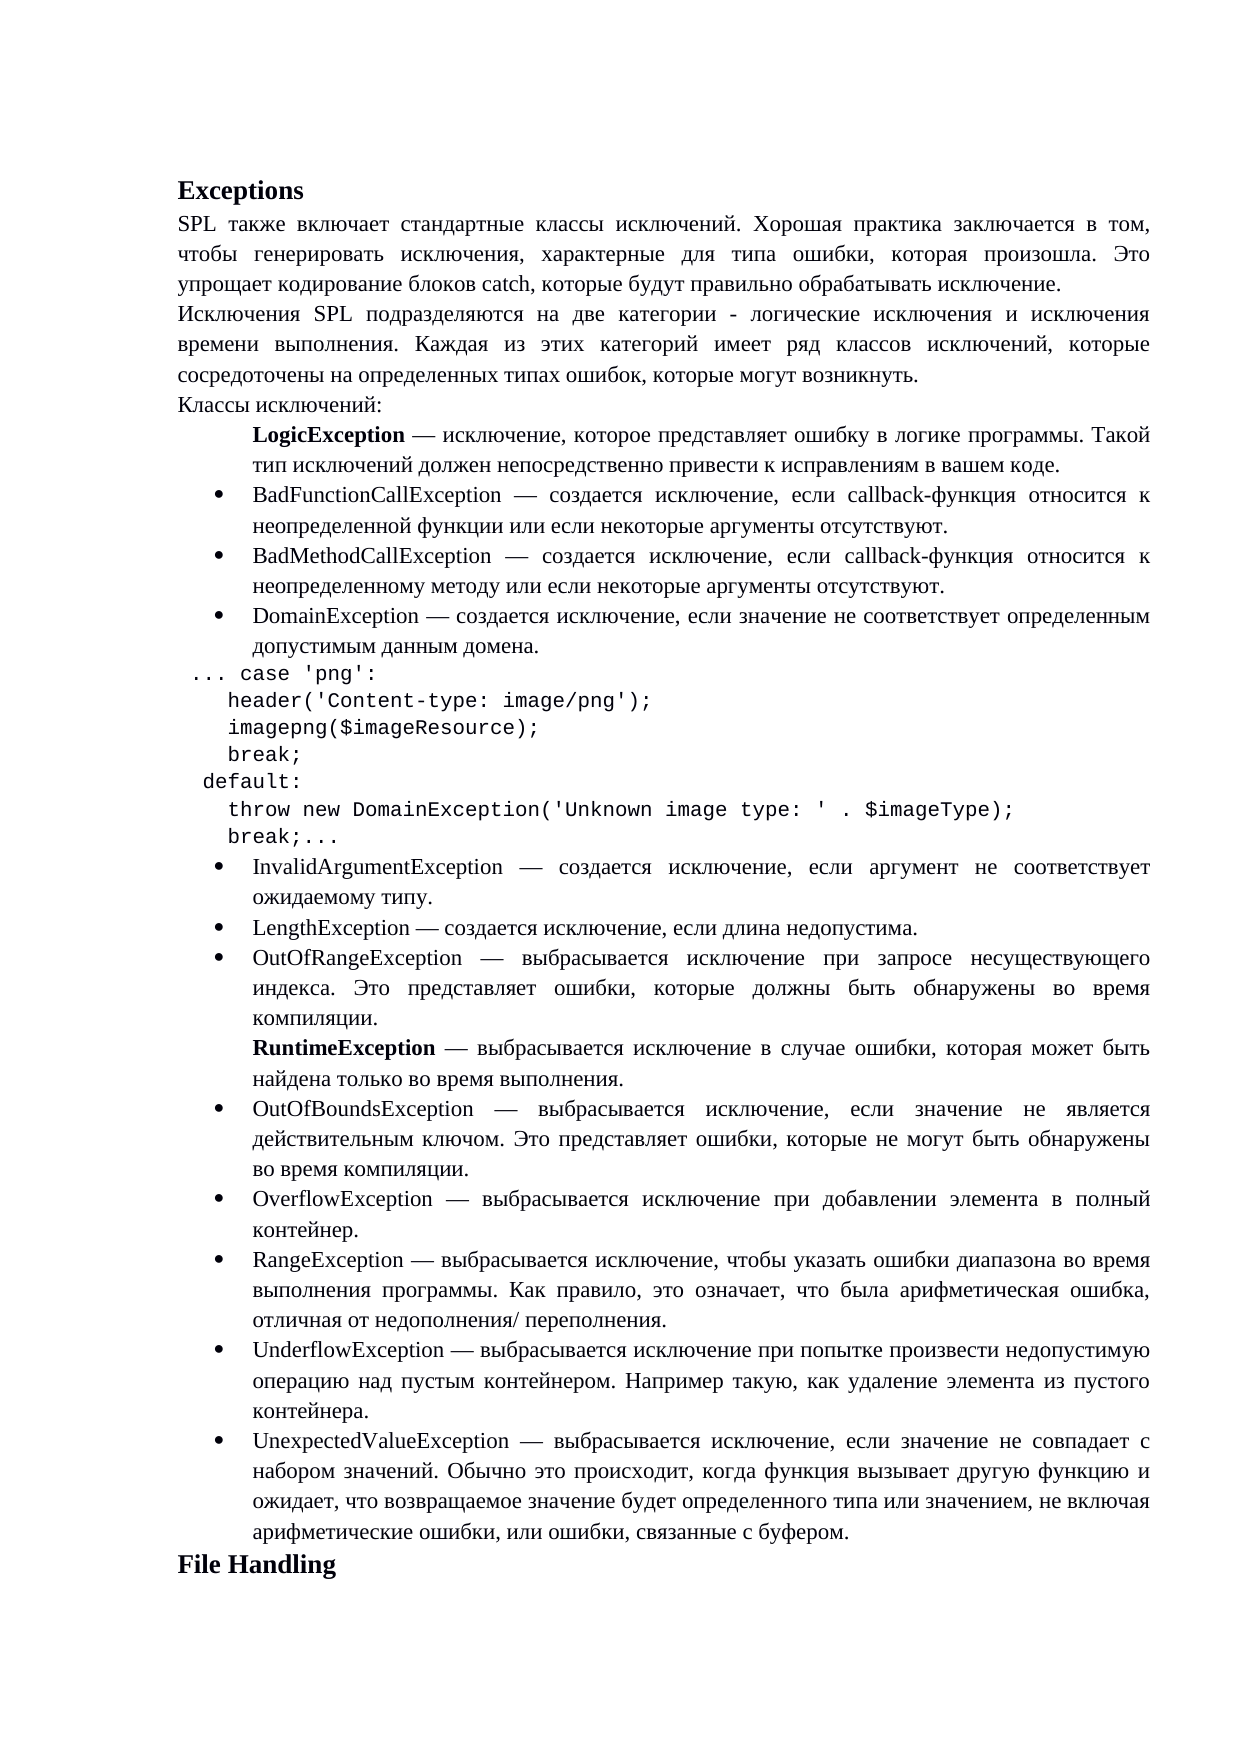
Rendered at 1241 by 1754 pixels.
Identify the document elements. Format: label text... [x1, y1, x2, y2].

text Exceptions [177, 174, 1152, 205]
text default: [177, 772, 1152, 795]
text break; [177, 744, 1152, 768]
text SPL также включает стандартные классы исключений. Хорошая практика заключается в том, чтобы генерировать исключения, характерные для типа ошибки, которая произошла. Это упрощает кодирование блоков catch, которые будут правильно обрабатывать исключение. [177, 210, 1152, 296]
text imagepng($imageResource); [177, 717, 1152, 741]
list LengthException — создается исключение, если длина недопустима. [215, 913, 1152, 940]
text header('Content-type: image/png'); [177, 690, 1152, 714]
text File Handling [177, 1548, 1152, 1579]
list BadMethodCallException — создается исключение, если callback-функция относится к неопределенному методу или если некоторые аргументы отсутствуют. [215, 542, 1152, 598]
list UnderflowException — выбрасывается исключение при попытке произвести недопустимую операцию над пустым контейнером. Например такую, как удаление элемента из пустого контейнера. [215, 1336, 1152, 1423]
text LogicException — исключение, которое представляет ошибку в логике программы. Такой тип исключений должен непосредственно привести к исправлениям в вашем коде. [252, 421, 1152, 478]
list DomainException — создается исключение, если значение не соответствует определенным допустимым данным домена. [215, 602, 1152, 659]
list RangeException — выбрасывается исключение, чтобы указать ошибки диапазона во время выполнения программы. Как правило, это означает, что была арифметическая ошибка, отличная от недополнения/ переполнения. [215, 1246, 1152, 1333]
list UnexpectedValueException — выбрасывается исключение, если значение не совпадает с набором значений. Обычно это происходит, когда функция вызывает другую функцию и ожидает, что возвращаемое значение будет определенного типа или значением, не включая арифметические ошибки, или ошибки, связанные с буфером. [215, 1427, 1152, 1544]
text Исключения SPL подразделяются на две категории - логические исключения и исключения времени выполнения. Каждая из этих категорий имеет ряд классов исключений, которые сосредоточены на определенных типах ошибок, которые могут возникнуть. [177, 300, 1152, 387]
text RuntimeException — выбрасывается исключение в случае ошибки, которая может быть найдена только во время выполнения. [252, 1034, 1152, 1091]
list OutOfBoundsException — выбрасывается исключение, если значение не является действительным ключом. Это представляет ошибки, которые не могут быть обнаружены во время компиляции. [215, 1095, 1152, 1182]
list InvalidArgumentException — создается исключение, если аргумент не соответствует ожидаемому типу. [215, 853, 1152, 910]
text ... case 'png': [177, 663, 1152, 686]
text break;... [177, 826, 1152, 849]
list BadFunctionCallException — создается исключение, если callback-функция относится к неопределенной функции или если некоторые аргументы отсутствуют. [215, 482, 1152, 538]
list OverflowException — выбрасывается исключение при добавлении элемента в полный контейнер. [215, 1185, 1152, 1242]
text Классы исключений: [177, 391, 1152, 417]
text throw new DomainException('Unknown image type: ' . $imageType); [177, 799, 1152, 822]
list OutOfRangeException — выбрасывается исключение при запросе несуществующего индекса. Это представляет ошибки, которые должны быть обнаружены во время компиляции. [215, 944, 1152, 1031]
